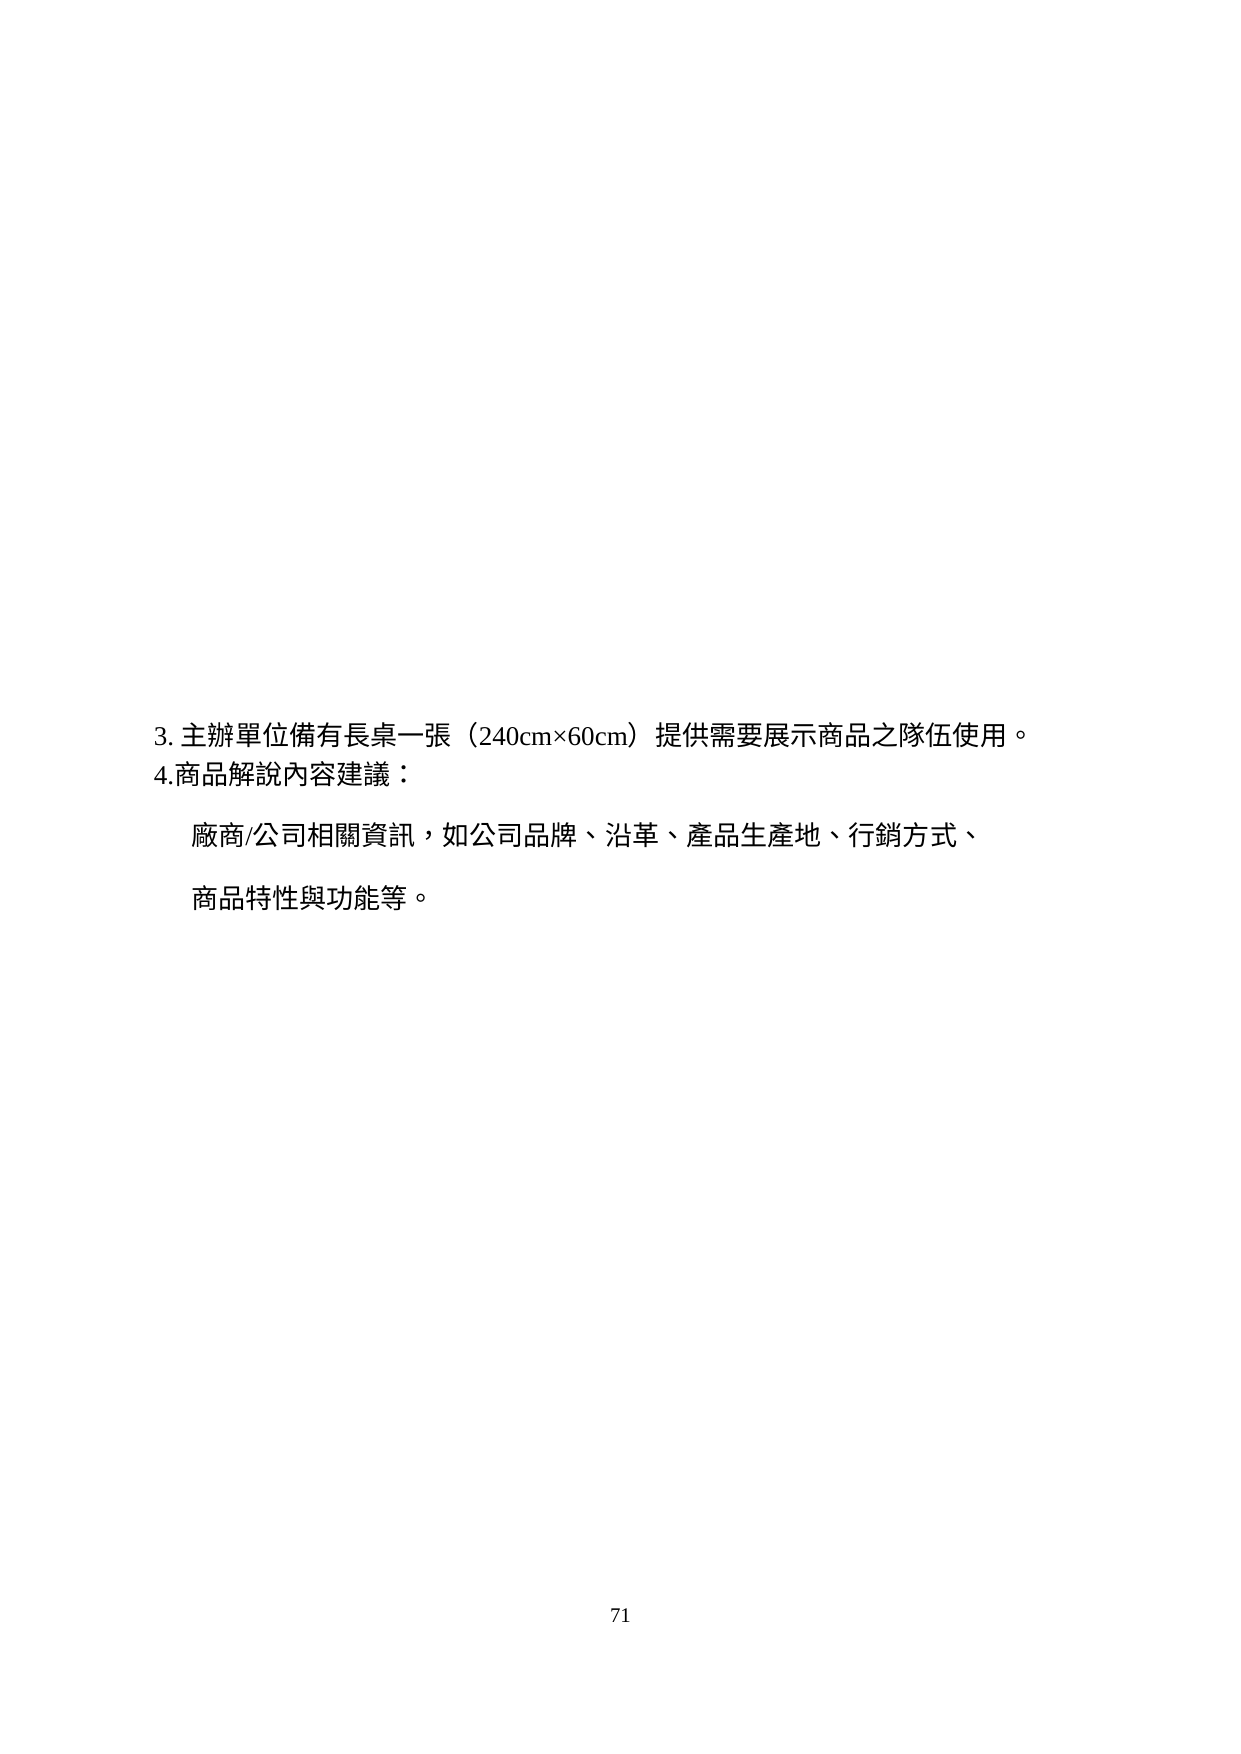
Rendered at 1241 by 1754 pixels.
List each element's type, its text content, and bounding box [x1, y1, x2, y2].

text 商品特性與功能等。 [191, 855, 1087, 917]
text 4.商品解說內容建議： [153, 753, 1087, 792]
text 3. 主辦單位備有長桌一張（240cm×60cm）提供需要展示商品之隊伍使用。 [153, 714, 1087, 753]
text 廠商/公司相關資訊，如公司品牌、沿革、產品生產地、行銷方式、 [191, 792, 1087, 855]
